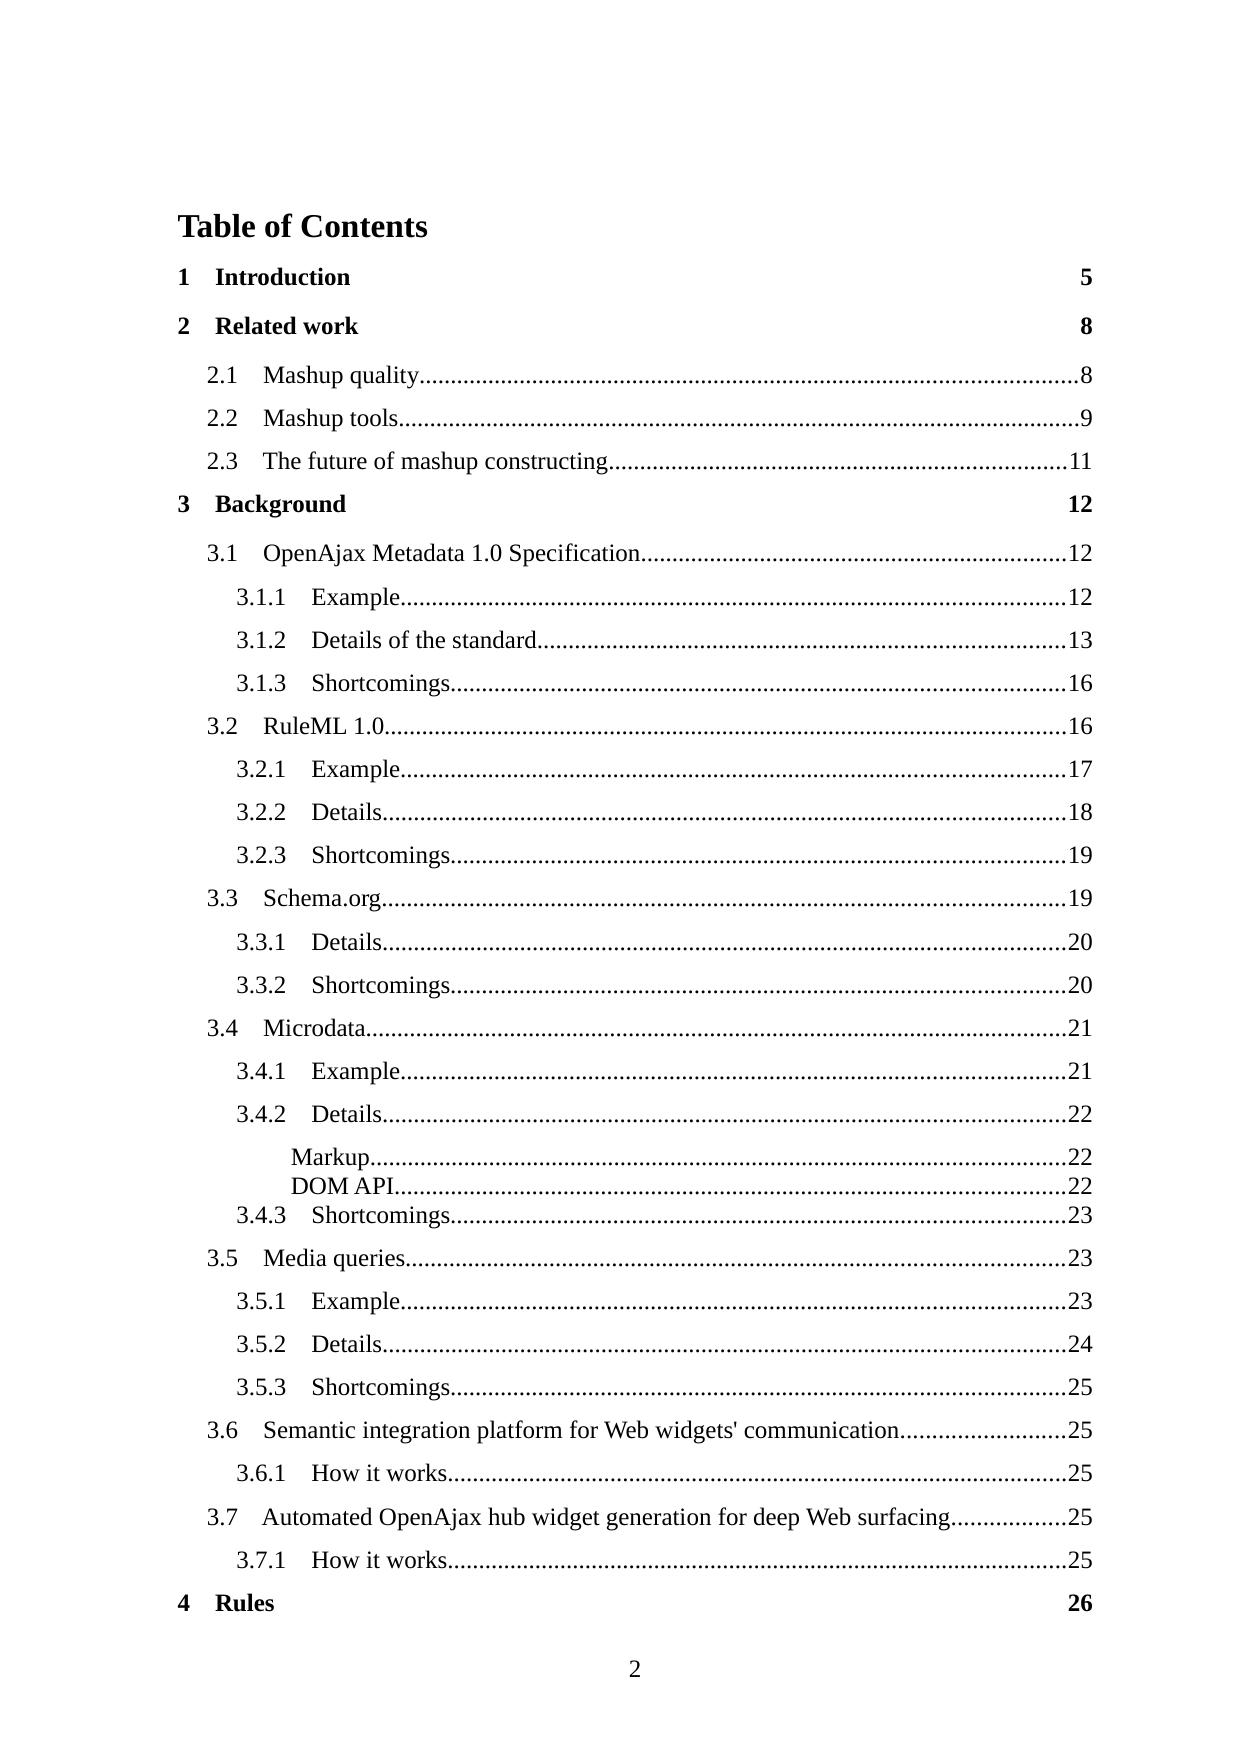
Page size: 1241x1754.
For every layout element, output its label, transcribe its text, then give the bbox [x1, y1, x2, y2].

text 3.1.1 Example 12 [236, 582, 1093, 610]
text 3.5.1 Example 23 [236, 1286, 1093, 1315]
text 2.2 Mashup tools 9 [207, 403, 1093, 432]
text 3.4.1 Example 21 [236, 1056, 1093, 1085]
text 1 Introduction 5 [177, 262, 1093, 291]
text 3.4.3 Shortcomings 23 [236, 1200, 1093, 1228]
text 3.3 Schema.org 19 [207, 883, 1093, 912]
text 3.2 RuleML 1.0 16 [207, 711, 1093, 740]
text 2.1 Mashup quality 8 [207, 360, 1093, 389]
text 3.3.1 Details 20 [236, 927, 1093, 955]
text 3.5.3 Shortcomings 25 [236, 1372, 1093, 1401]
text 3.6.1 How it works 25 [236, 1458, 1093, 1487]
text 2.3 The future of mashup constructing 11 [207, 446, 1093, 475]
text 4 Rules 26 [177, 1588, 1093, 1617]
text 3.4 Microdata 21 [207, 1013, 1093, 1042]
text 3.7 Automated OpenAjax hub widget generation for deep Web surfacing 25 [207, 1502, 1093, 1530]
text 2 Related work 8 [177, 311, 1093, 340]
subtitle Table of Contents [177, 206, 1093, 244]
text 3.6 Semantic integration platform for Web widgets' communication 25 [207, 1415, 1093, 1444]
text 3.2.2 Details 18 [236, 797, 1093, 826]
text 3 Background 12 [177, 489, 1093, 518]
text 3.1 OpenAjax Metadata 1.0 Specification 12 [207, 538, 1093, 567]
text 3.4.2 Details 22 [236, 1099, 1093, 1128]
text 3.2.3 Shortcomings 19 [236, 840, 1093, 869]
text 3.1.2 Details of the standard 13 [236, 625, 1093, 653]
text 3.2.1 Example 17 [236, 754, 1093, 783]
text 3.5 Media queries 23 [207, 1243, 1093, 1272]
text DOM API 22 [266, 1171, 1093, 1200]
text 3.3.2 Shortcomings 20 [236, 970, 1093, 998]
text 3.5.2 Details 24 [236, 1329, 1093, 1358]
text 3.1.3 Shortcomings 16 [236, 668, 1093, 697]
text Markup 22 [266, 1142, 1093, 1171]
text 3.7.1 How it works 25 [236, 1545, 1093, 1573]
